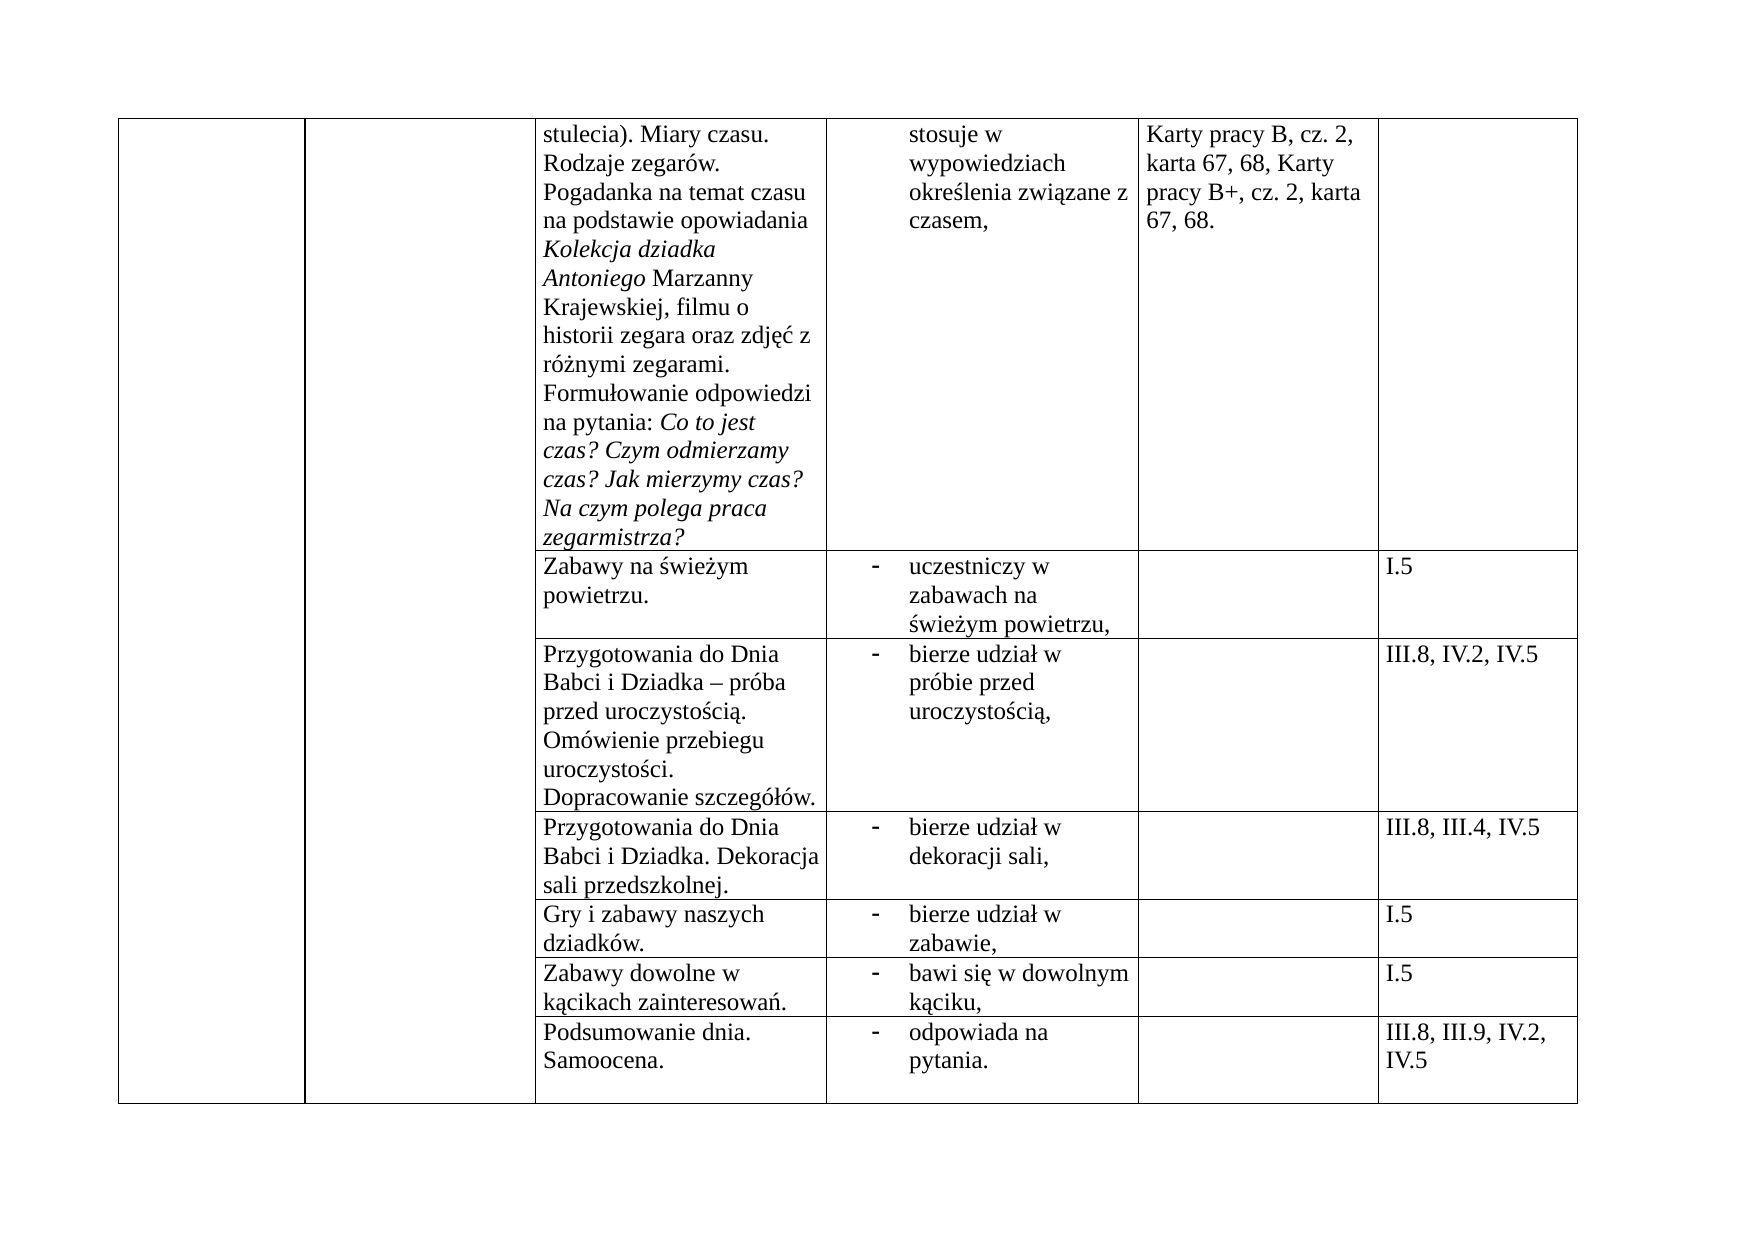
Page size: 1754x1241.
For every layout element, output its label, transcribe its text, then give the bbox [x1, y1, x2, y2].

table_cell Zabawy na świeżym powietrzu. [536, 551, 826, 638]
table_cell odpowiada na pytania. [827, 1017, 1138, 1103]
table_cell stosuje w wypowiedziach określenia związane z czasem, [827, 119, 1138, 550]
table_cell III.8, III.9, IV.2, IV.5 [1379, 1017, 1577, 1103]
table_cell III.8, III.4, IV.5 [1379, 812, 1577, 898]
table_cell III.8, IV.2, IV.5 [1379, 639, 1577, 811]
table_cell [1139, 639, 1378, 811]
table_cell [1139, 1017, 1378, 1103]
table_cell Podsumowanie dnia. Samoocena. [536, 1017, 826, 1103]
table_cell I.5 [1379, 958, 1577, 1016]
table_cell [1139, 551, 1378, 638]
table_cell [1139, 900, 1378, 957]
table_cell Zabawy dowolne w kącikach zainteresowań. [536, 958, 826, 1016]
table_cell bierze udział w zabawie, [827, 900, 1138, 957]
table_cell [1379, 119, 1577, 550]
table_cell I.5 [1379, 900, 1577, 957]
table_cell stulecia). Miary czasu. Rodzaje zegarów. Pogadanka na temat czasu na podstawie opowiadania Kolekcja dziadka Antoniego Marzanny Krajewskiej, filmu o historii zegara oraz zdjęć z różnymi zegarami. Formułowanie odpowiedzi na pytania: Co to jest czas? Czym odmierzamy czas? Jak mierzymy czas? Na czym polega praca zegarmistrza? [536, 119, 826, 550]
table_cell Przygotowania do Dnia Babci i Dziadka. Dekoracja sali przedszkolnej. [536, 812, 826, 898]
table_cell Karty pracy B, cz. 2, karta 67, 68, Karty pracy B+, cz. 2, karta 67, 68. [1139, 119, 1378, 550]
table_cell uczestniczy w zabawach na świeżym powietrzu, [827, 551, 1138, 638]
table_cell Przygotowania do Dnia Babci i Dziadka – próba przed uroczystością. Omówienie przebiegu uroczystości. Dopracowanie szczegółów. [536, 639, 826, 811]
table_cell Gry i zabawy naszych dziadków. [536, 900, 826, 957]
table_cell I.5 [1379, 551, 1577, 638]
table_cell bawi się w dowolnym kąciku, [827, 958, 1138, 1016]
table_cell bierze udział w próbie przed uroczystością, [827, 639, 1138, 811]
table_cell [1139, 958, 1378, 1016]
table_cell bierze udział w dekoracji sali, [827, 812, 1138, 898]
table_cell [1139, 812, 1378, 898]
